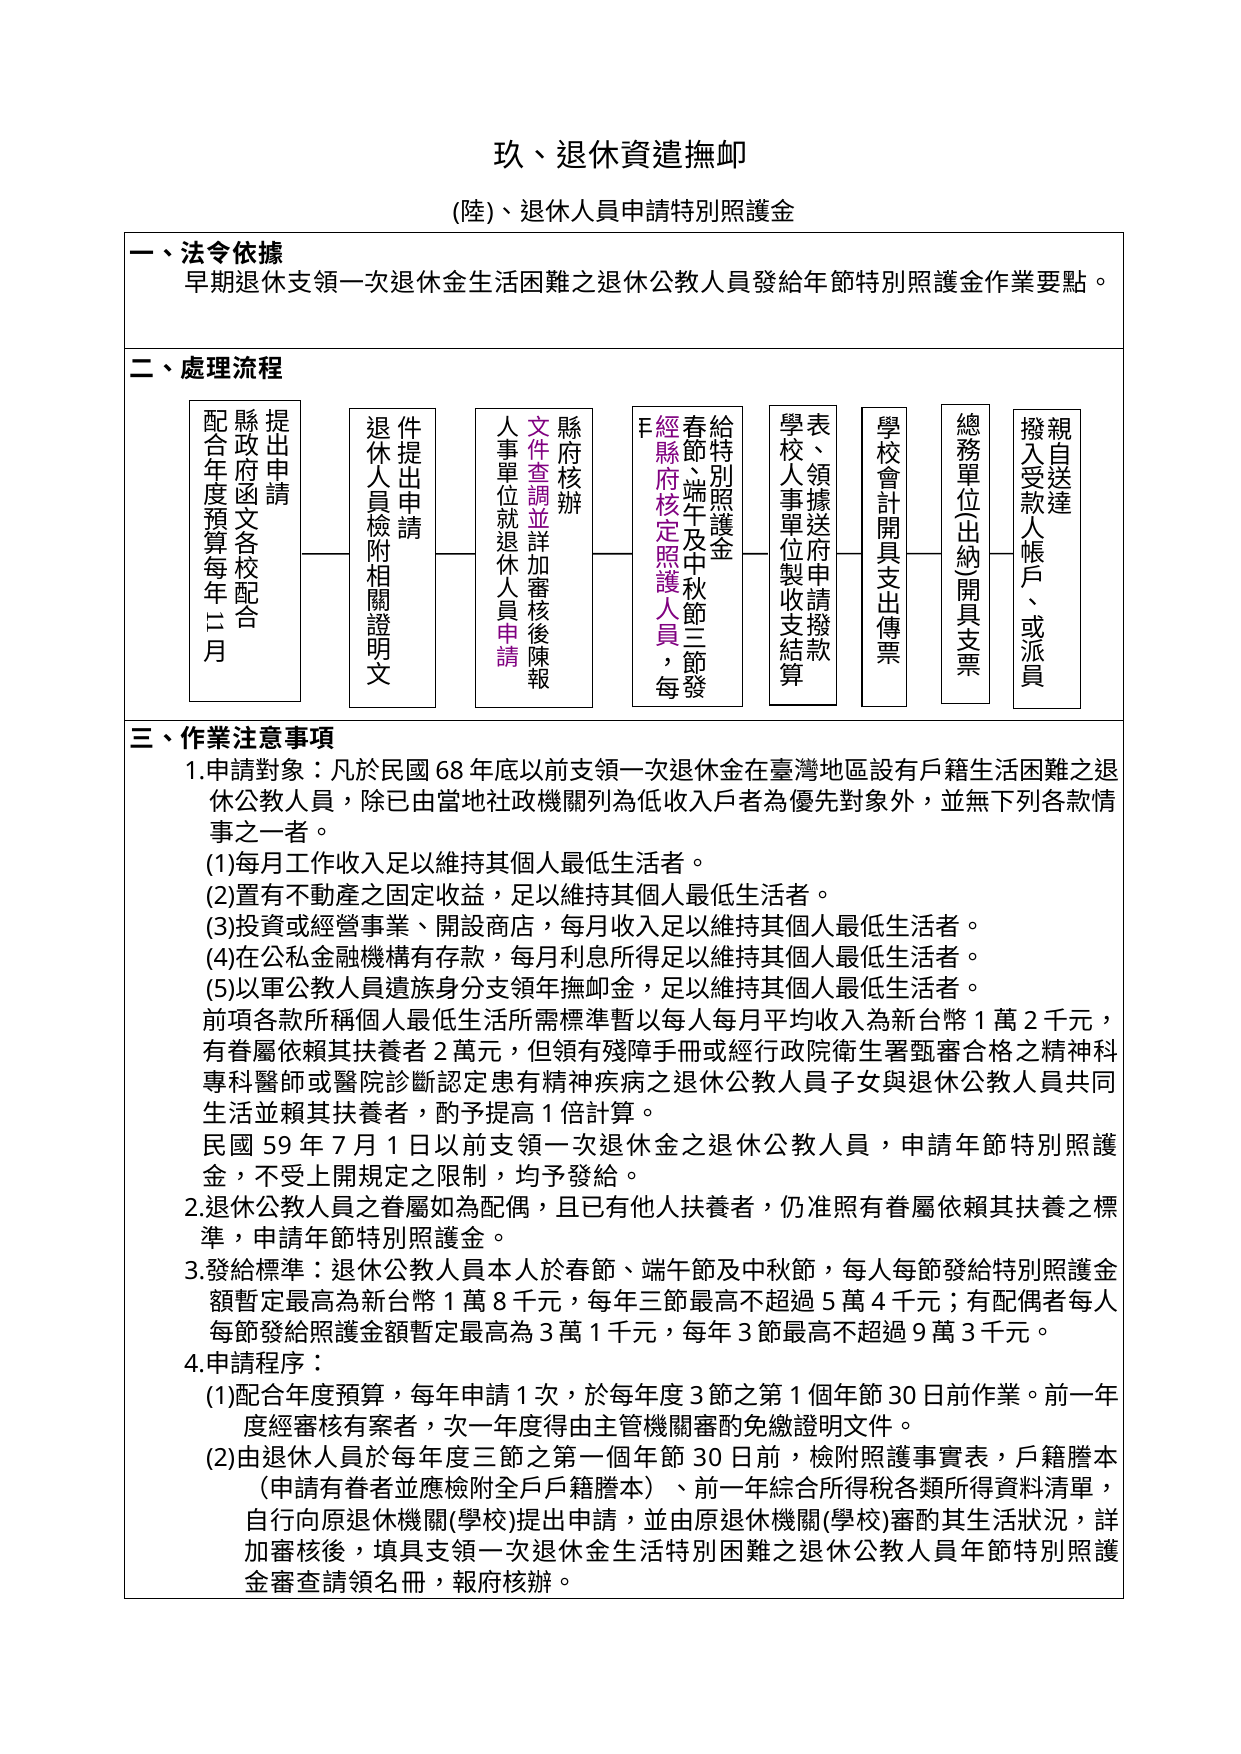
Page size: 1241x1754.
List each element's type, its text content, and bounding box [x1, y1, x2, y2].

table_cell 二、處理流程 [125, 349, 1123, 720]
table_cell 三、作業注意事項 1.申請對象：凡於民國68年底以前支領一次退休金在臺灣地區設有戶籍生活困難之退休公教人員，除已由當地社政機關列為低收入戶者為優先對象外，並無下列各款情事之一者。 (1)每月工作收入足以維持其個人最低生活者。 (2)置有不動產之固定收益，足以維持其個人最低生活者。 (3)投資或經營事業、開設商店，每月收入足以維持其個人最低生活者。 (4)在公私金融機構有存款，每月利息所得足以維持其個人最低生活者。 (5)以軍公教人員遺族身分支領年撫卹金，足以維持其個人最低生活者。 前項各款所稱個人最低生活所需標準暫以每人每月平均收入為新台幣1萬2千元，有眷屬依賴其扶養者2萬元，但領有殘障手冊或經行政院衛生署甄審合格之精神科專科醫師或醫院診斷認定患有精神疾病之退休公教人員子女與退休公教人員共同生活並賴其扶養者，酌予提高1倍計算。 民國59年7月1日以前支領一次退休金之退休公教人員，申請年節特別照護金，不受上開規定之限制，均予發給。 2.退休公教人員之眷屬如為配偶，且已有他人扶養者，仍准照有眷屬依賴其扶養之標準，申請年節特別照護金。 3.發給標準：退休公教人員本人於春節、端午節及中秋節，每人每節發給特別照護金額暫定最高為新台幣1萬8千元，每年三節最高不超過5萬4千元；有配偶者每人每節發給照護金額暫定最高為3萬1千元，每年3節最高不超過9萬3千元。 4.申請程序： (1)配合年度預算，每年申請1次，於每年度3節之第1個年節30日前作業。前一年度經審核有案者，次一年度得由主管機關審酌免繳證明文件。 (2)由退休人員於每年度三節之第一個年節30日前，檢附照護事實表，戶籍謄本（申請有眷者並應檢附全戶戶籍謄本）、前一年綜合所得稅各類所得資料清單，自行向原退休機關(學校)提出申請，並由原退休機關(學校)審酌其生活狀況，詳加審核後，填具支領一次退休金生活特別困難之退休公教人員年節特別照護金審查請領名冊，報府核辦。 [125, 721, 1123, 1598]
table_header 一、法令依據 早期退休支領一次退休金生活困難之退休公教人員發給年節特別照護金作業要點。 [125, 233, 1123, 347]
text 玖、退休資遣撫卹 [118, 130, 1122, 175]
text (陸)、退休人員申請特別照護金 [118, 192, 1122, 228]
